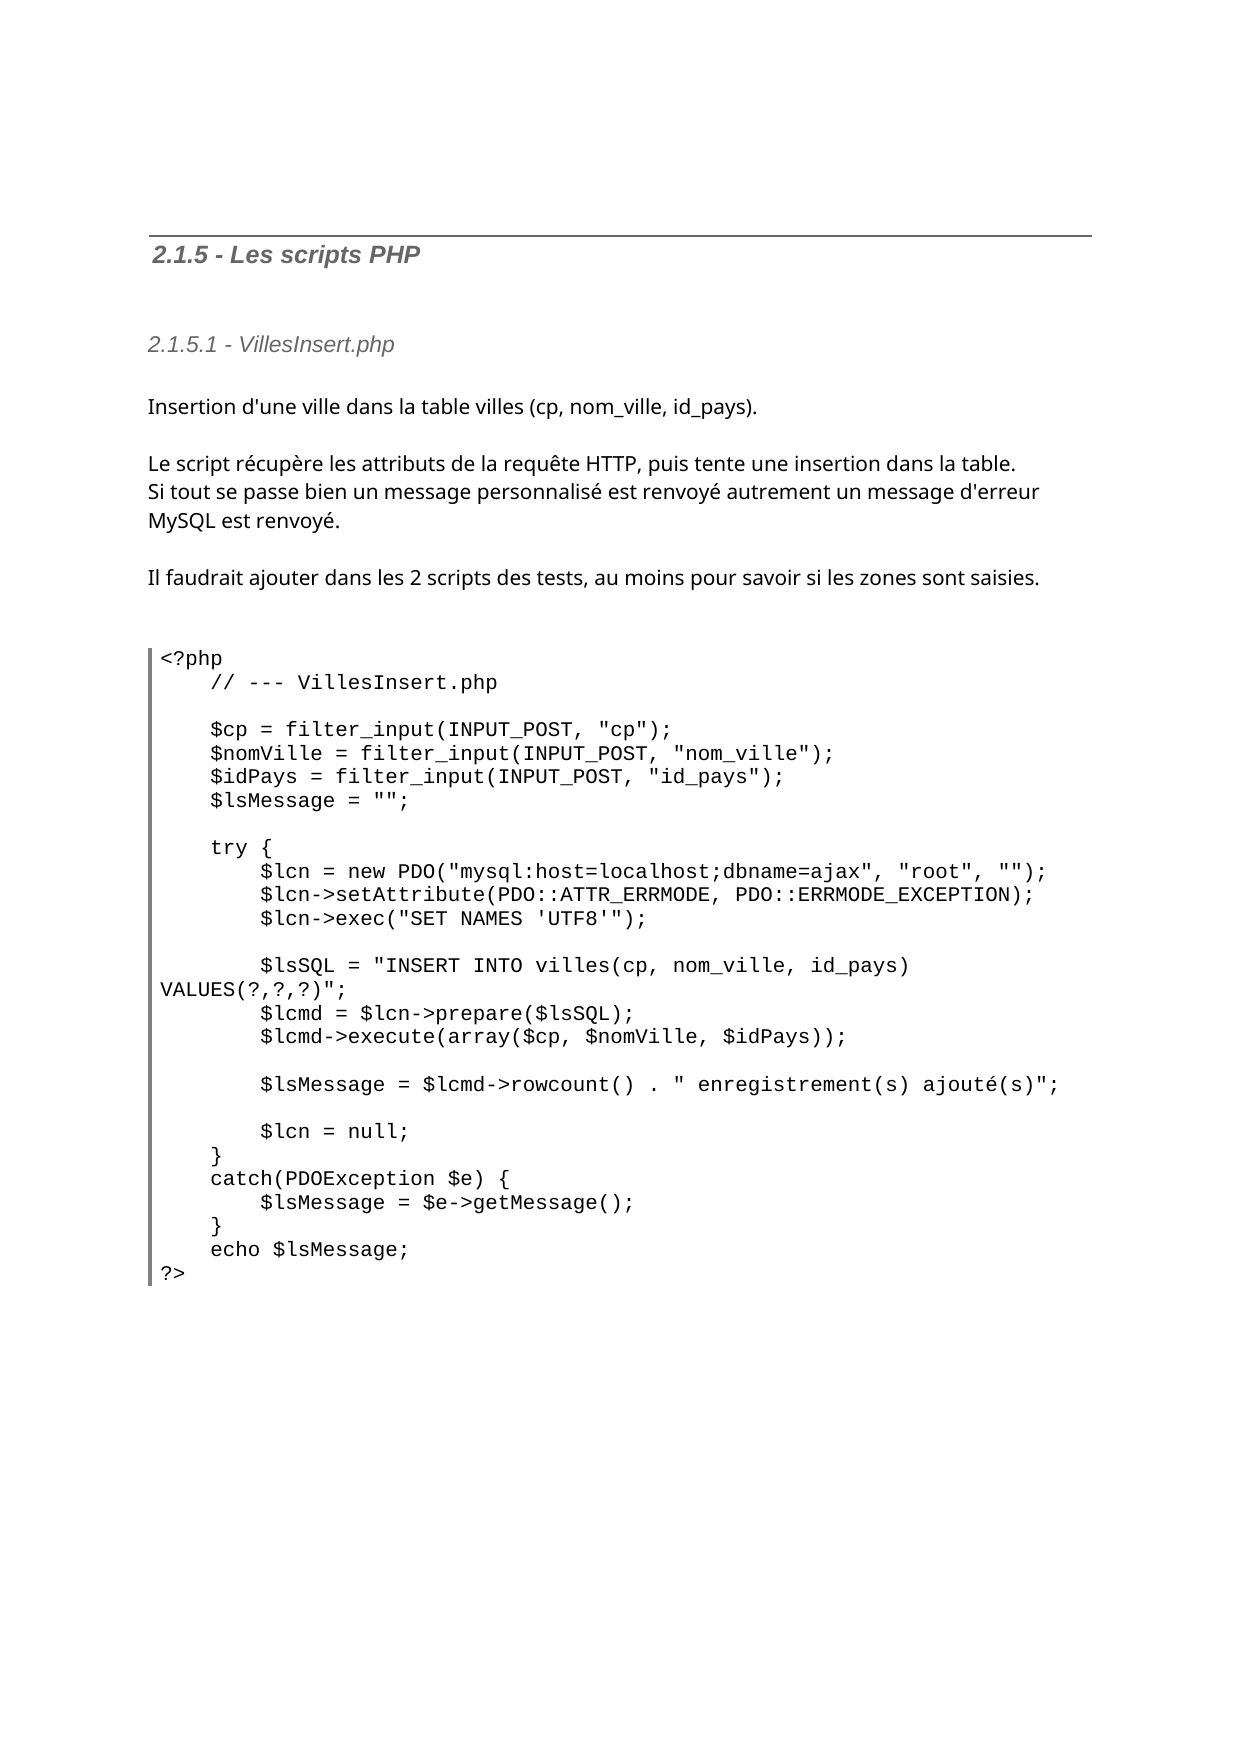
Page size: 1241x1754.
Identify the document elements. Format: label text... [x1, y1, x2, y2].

text Il faudrait ajouter dans les 2 scripts des tests, au moins pour savoir si les zones sont saisies. [148, 563, 1092, 591]
text $lsMessage = ""; [152, 790, 1092, 813]
text catch(PDOException $e) { [152, 1168, 1092, 1192]
text // --- VillesInsert.php [152, 672, 1092, 695]
text echo $lsMessage; [152, 1239, 1092, 1263]
text <?php [152, 648, 1092, 672]
text $lcn->exec("SET NAMES 'UTF8'"); [152, 908, 1092, 932]
text ?> [152, 1263, 1092, 1286]
text $idPays = filter_input(INPUT_POST, "id_pays"); [152, 766, 1092, 790]
text Si tout se passe bien un message personnalisé est renvoyé autrement un message d'erreur MySQL est renvoyé. [148, 477, 1092, 534]
text $nomVille = filter_input(INPUT_POST, "nom_ville"); [152, 743, 1092, 766]
text $lcn = null; [152, 1121, 1092, 1144]
text Insertion d'une ville dans la table villes (cp, nom_ville, id_pays). [148, 392, 1092, 421]
text try { [152, 837, 1092, 861]
text $cp = filter_input(INPUT_POST, "cp"); [152, 719, 1092, 743]
subtitle - Les scripts PHP [149, 237, 1092, 271]
text $lcn = new PDO("mysql:host=localhost;dbname=ajax", "root", ""); [152, 861, 1092, 884]
subtitle - VillesInsert.php [148, 331, 1092, 357]
text $lcmd = $lcn->prepare($lsSQL); [152, 1003, 1092, 1026]
text $lcn->setAttribute(PDO::ATTR_ERRMODE, PDO::ERRMODE_EXCEPTION); [152, 884, 1092, 908]
text $lsSQL = "INSERT INTO villes(cp, nom_ville, id_pays) VALUES(?,?,?)"; [152, 955, 1092, 1003]
text } [152, 1216, 1092, 1239]
text Le script récupère les attributs de la requête HTTP, puis tente une insertion dans la table. [148, 449, 1092, 477]
text $lsMessage = $e->getMessage(); [152, 1192, 1092, 1216]
text } [152, 1144, 1092, 1168]
text $lcmd->execute(array($cp, $nomVille, $idPays)); [152, 1026, 1092, 1050]
text $lsMessage = $lcmd->rowcount() . " enregistrement(s) ajouté(s)"; [152, 1074, 1092, 1097]
